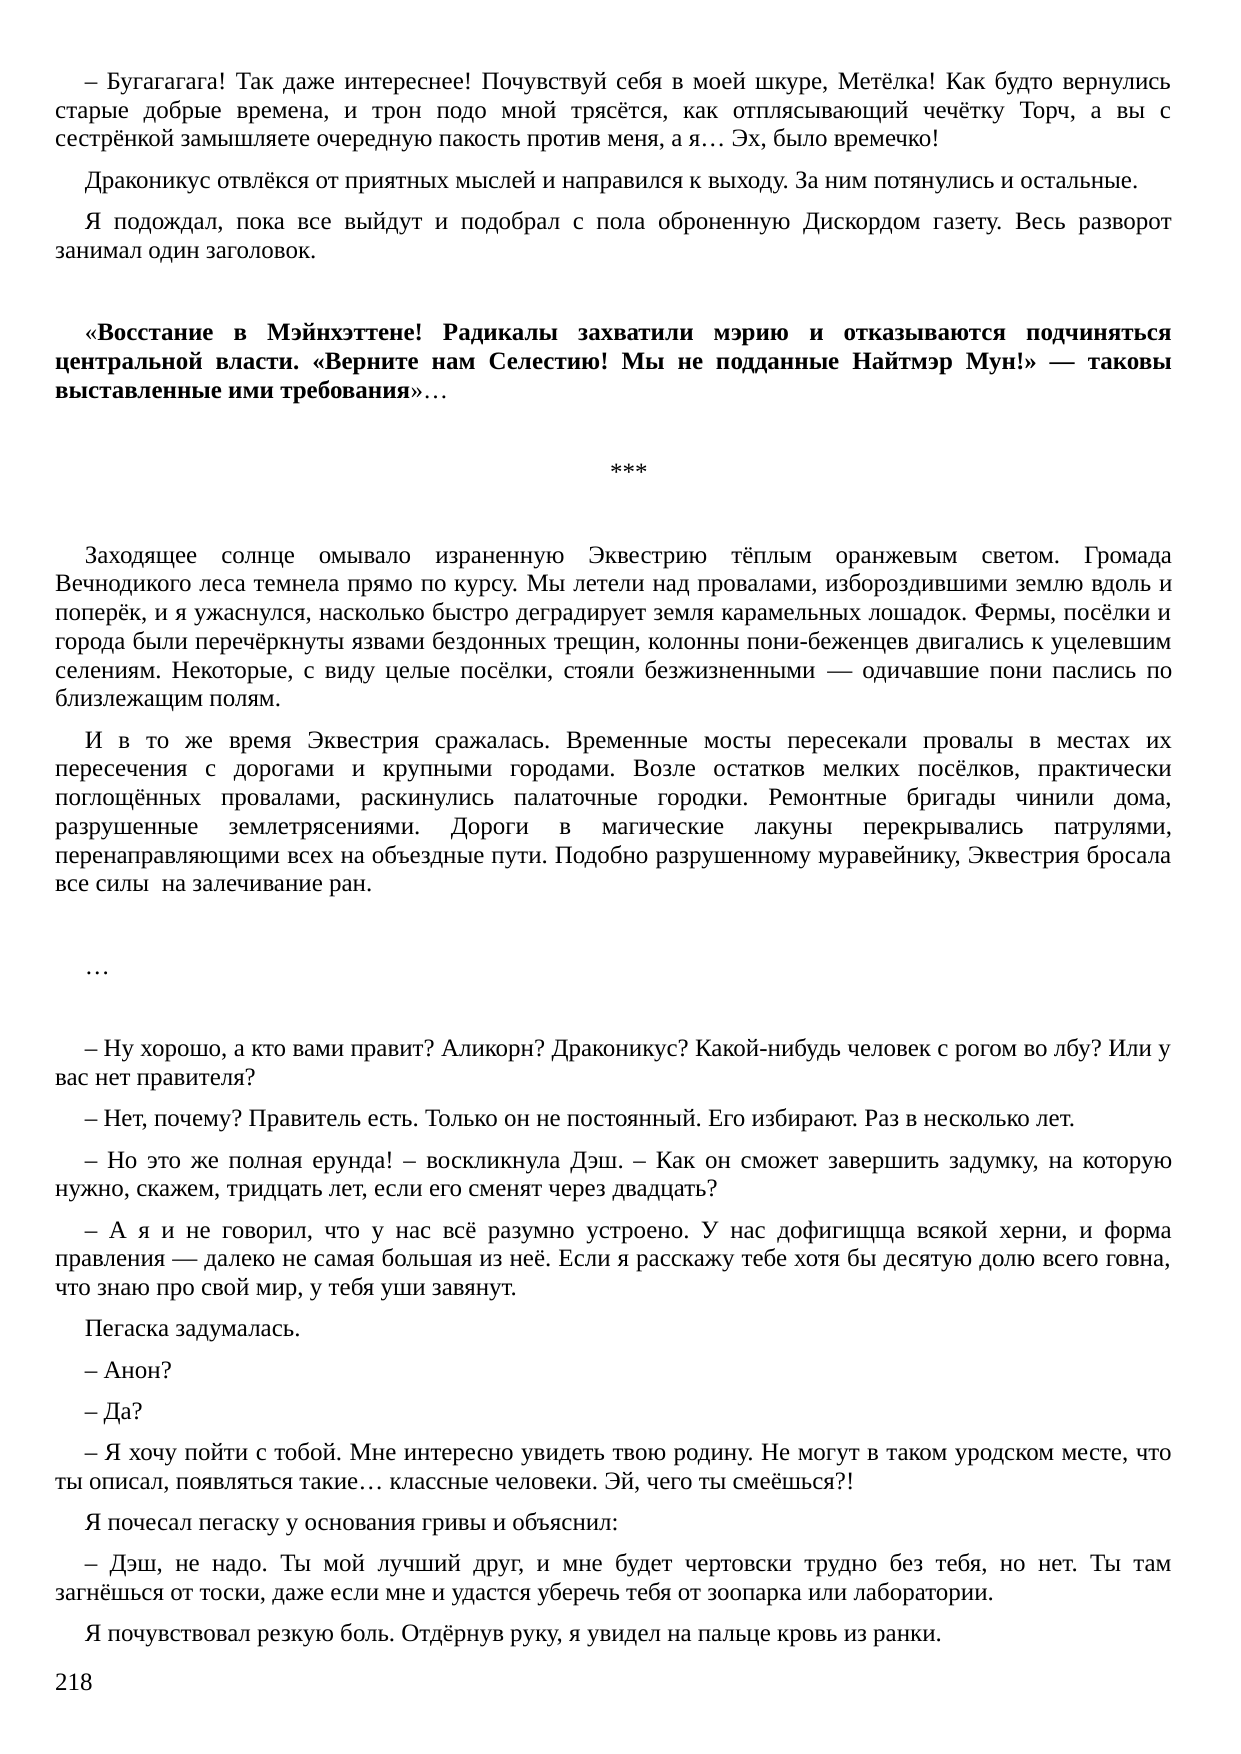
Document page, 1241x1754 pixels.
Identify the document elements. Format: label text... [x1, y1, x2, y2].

text – Я хочу пойти с тобой. Мне интересно увидеть твою родину. Не могут в таком уродском месте, что ты описал, появляться такие… классные человеки. Эй, чего ты смеёшься?! [55, 1437, 1173, 1495]
text – Нет, почему? Правитель есть. Только он не постоянный. Его избирают. Раз в несколько лет. [55, 1103, 1173, 1132]
text Заходящее солнце омывало израненную Эквестрию тёплым оранжевым светом. Громада Вечнодикого леса темнела прямо по курсу. Мы летели над провалами, избороздившими землю вдоль и поперёк, и я ужаснулся, насколько быстро деградирует земля карамельных лошадок. Фермы, посёлки и города были перечёркнуты язвами бездонных трещин, колонны пони-беженцев двигались к уцелевшим селениям. Некоторые, с виду целые посёлки, стояли безжизненными — одичавшие пони паслись по близлежащим полям. [55, 540, 1173, 712]
text – Дэш, не надо. Ты мой лучший друг, и мне будет чертовски трудно без тебя, но нет. Ты там загнёшься от тоски, даже если мне и удастся уберечь тебя от зоопарка или лаборатории. [55, 1548, 1173, 1606]
text Пегаска задумалась. [55, 1313, 1173, 1342]
text … [55, 951, 1173, 980]
text – Бугагагага! Так даже интереснее! Почувствуй себя в моей шкуре, Метёлка! Как будто вернулись старые добрые времена, и трон подо мной трясётся, как отплясывающий чечётку Торч, а вы с сестрёнкой замышляете очередную пакость против меня, а я… Эх, было времечко! [55, 66, 1173, 152]
text И в то же время Эквестрия сражалась. Временные мосты пересекали провалы в местах их пересечения с дорогами и крупными городами. Возле остатков мелких посёлков, практически поглощённых провалами, раскинулись палаточные городки. Ремонтные бригады чинили дома, разрушенные землетрясениями. Дороги в магические лакуны перекрывались патрулями, перенаправляющими всех на объездные пути. Подобно разрушенному муравейнику, Эквестрия бросала все силы на залечивание ран. [55, 725, 1173, 897]
text Драконикус отвлёкся от приятных мыслей и направился к выходу. За ним потянулись и остальные. [55, 165, 1173, 193]
text – Ну хорошо, а кто вами правит? Аликорн? Драконикус? Какой-нибудь человек с рогом во лбу? Или у вас нет правителя? [55, 1033, 1173, 1091]
text *** [55, 457, 1173, 486]
text – А я и не говорил, что у нас всё разумно устроено. У нас дофигищща всякой херни, и форма правления — далеко не самая большая из неё. Если я расскажу тебе хотя бы десятую долю всего говна, что знаю про свой мир, у тебя уши завянут. [55, 1215, 1173, 1301]
text – Анон? [55, 1355, 1173, 1383]
text – Но это же полная ерунда! – воскликнула Дэш. – Как он сможет завершить задумку, на которую нужно, скажем, тридцать лет, если его сменят через двадцать? [55, 1145, 1173, 1202]
text «Восстание в Мэйнхэттене! Радикалы захватили мэрию и отказываются подчиняться центральной власти. «Верните нам Селестию! Мы не подданные Найтмэр Мун!» — таковы выставленные ими требования»… [55, 317, 1173, 403]
text Я почувствовал резкую боль. Отдёрнув руку, я увидел на пальце кровь из ранки. [55, 1618, 1173, 1647]
text – Да? [55, 1396, 1173, 1425]
text Я почесал пегаску у основания гривы и объяснил: [55, 1507, 1173, 1536]
text Я подождал, пока все выйдут и подобрал с пола оброненную Дискордом газету. Весь разворот занимал один заголовок. [55, 206, 1173, 263]
